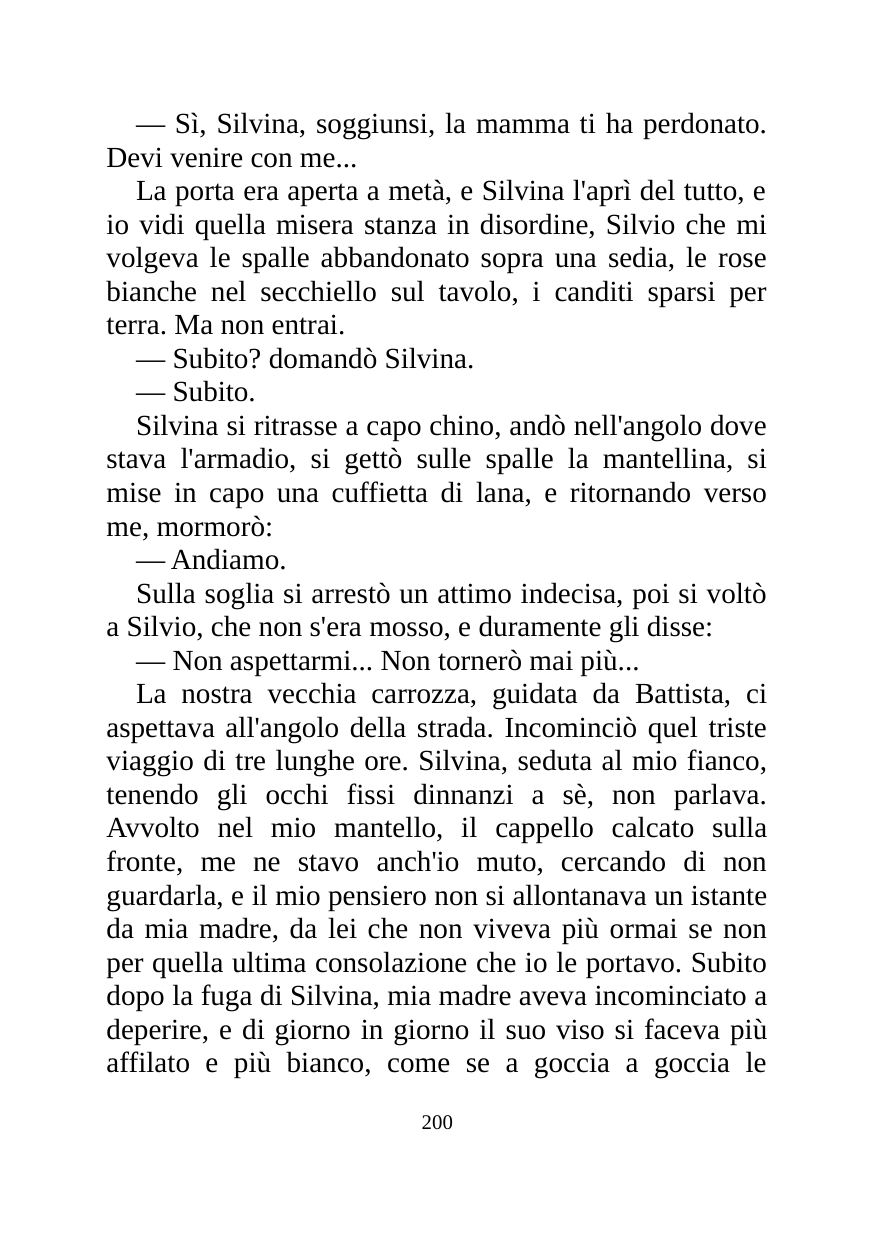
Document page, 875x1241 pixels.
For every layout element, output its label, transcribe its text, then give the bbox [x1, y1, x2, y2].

text — Subito. [106, 374, 768, 408]
text — Non aspettarmi... Non tornerò mai più... [106, 643, 768, 676]
text La nostra vecchia carrozza, guidata da Battista, ci aspettava all'angolo della strada. Incominciò quel triste viaggio di tre lunghe ore. Silvina, seduta al mio fianco, tenendo gli occhi fissi dinnanzi a sè, non parlava. Avvolto nel mio mantello, il cappello calcato sulla fronte, me ne stavo anch'io muto, cercando di non guardarla, e il mio pensiero non si allontanava un istante da mia madre, da lei che non viveva più ormai se non per quella ultima consolazione che io le portavo. Subito dopo la fuga di Silvina, mia madre aveva incominciato a deperire, e di giorno in giorno il suo viso si faceva più affilato e più bianco, come se a goccia a goccia le [106, 676, 768, 1079]
text Sulla soglia si arrestò un attimo indecisa, poi si voltò a Silvio, che non s'era mosso, e duramente gli disse: [106, 576, 768, 643]
text — Subito? domandò Silvina. [106, 341, 768, 374]
text La porta era aperta a metà, e Silvina l'aprì del tutto, e io vidi quella misera stanza in disordine, Silvio che mi volgeva le spalle abbandonato sopra una sedia, le rose bianche nel secchiello sul tavolo, i canditi sparsi per terra. Ma non entrai. [106, 173, 768, 341]
text — Sì, Silvina, soggiunsi, la mamma ti ha perdonato. Devi venire con me... [106, 106, 768, 173]
text — Andiamo. [106, 542, 768, 576]
text Silvina si ritrasse a capo chino, andò nell'angolo dove stava l'armadio, si gettò sulle spalle la mantellina, si mise in capo una cuffietta di lana, e ritornando verso me, mormorò: [106, 408, 768, 542]
